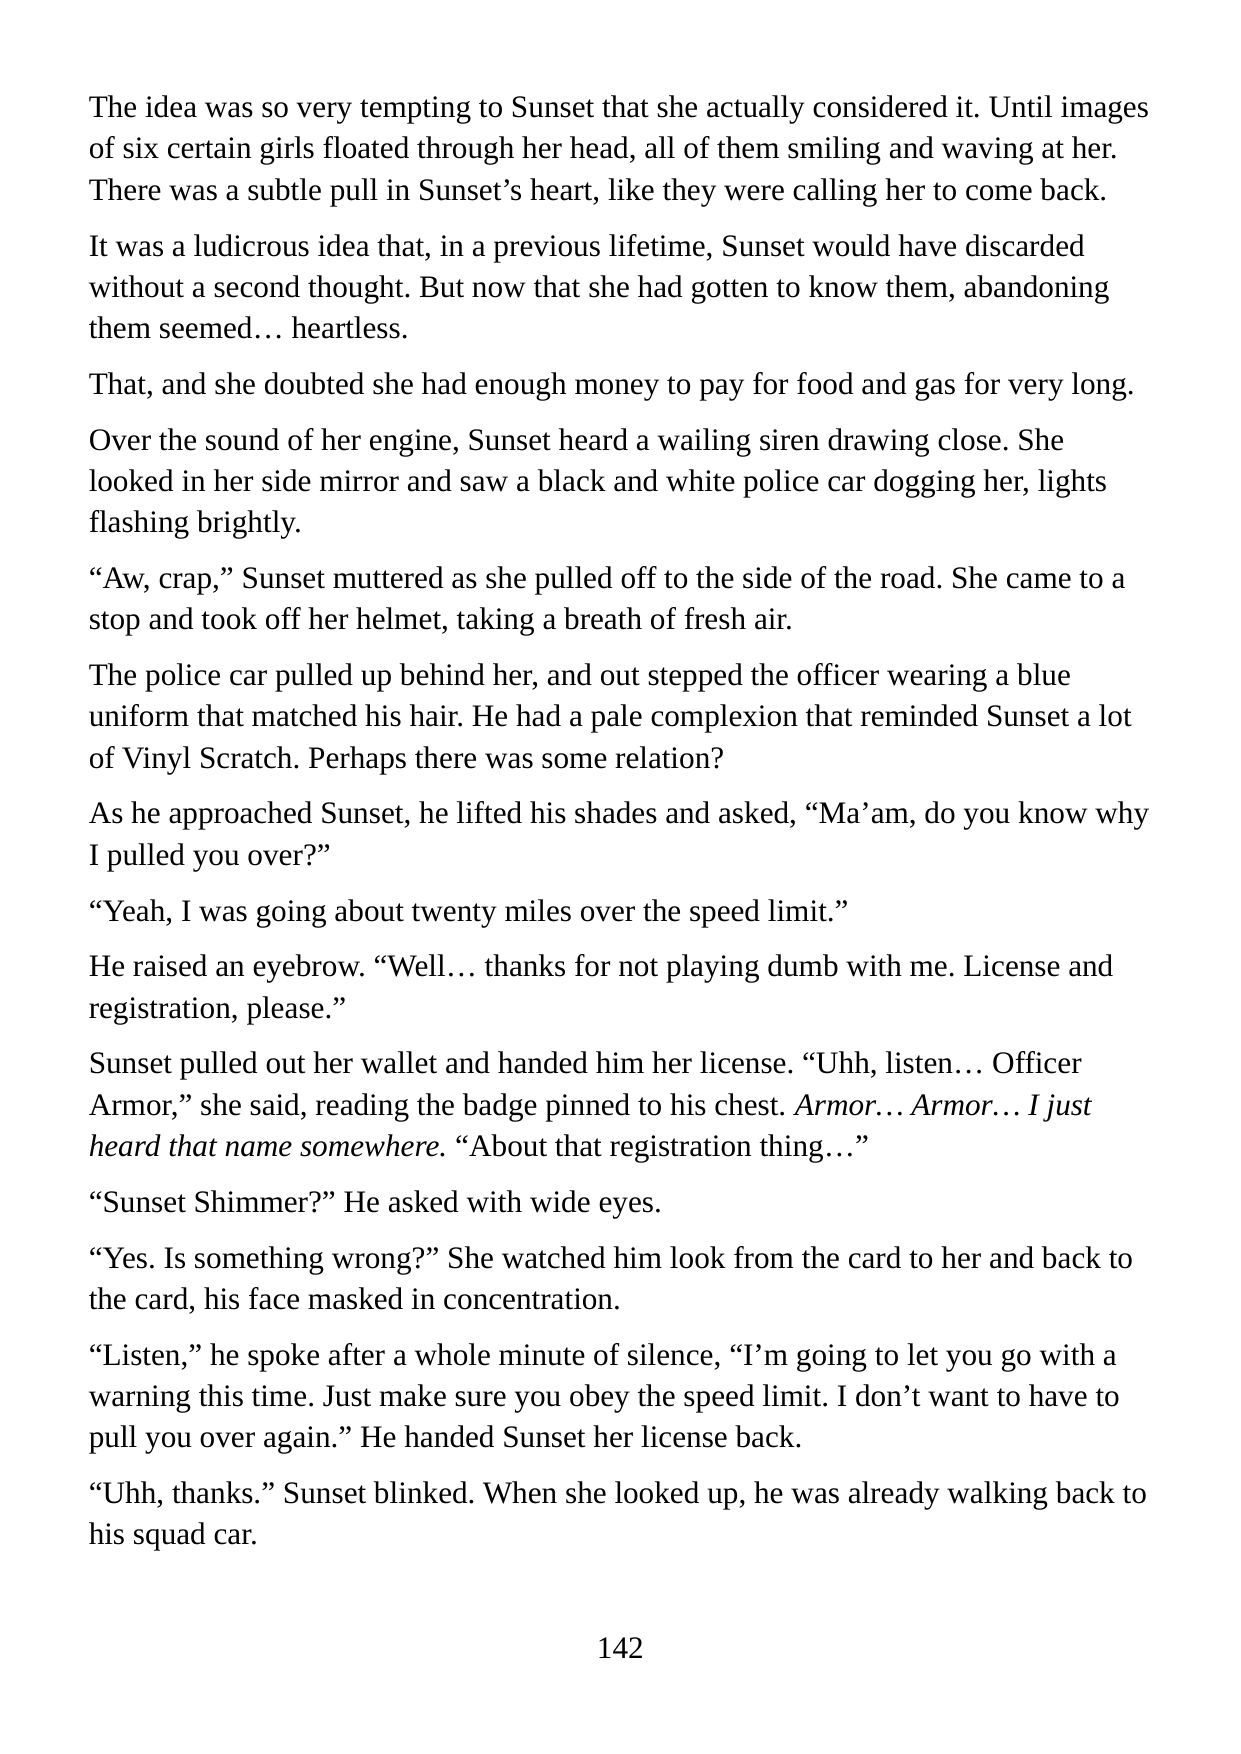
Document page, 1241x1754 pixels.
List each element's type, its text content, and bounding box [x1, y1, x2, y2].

text Over the sound of her engine, Sunset heard a wailing siren drawing close. She looked in her side mirror and saw a black and white police car dogging her, lights flashing brightly. [88, 421, 1152, 539]
text The idea was so very tempting to Sunset that she actually considered it. Until images of six certain girls floated through her head, all of them smiling and waving at her. There was a subtle pull in Sunset’s heart, like they were calling her to come back. [88, 88, 1152, 207]
text “Uhh, thanks.” Sunset blinked. When she looked up, he was already walking back to his squad car. [88, 1474, 1152, 1552]
text “Yeah, I was going about twenty miles over the speed limit.” [88, 892, 1152, 928]
text Sunset pulled out her wallet and handed him her license. “Uhh, listen… Officer Armor,” she said, reading the badge pinned to his chest. Armor… Armor… I just heard that name somewhere. “About that registration thing…” [88, 1045, 1152, 1163]
text “Sunset Shimmer?” He asked with wide eyes. [88, 1183, 1152, 1219]
text It was a ludicrous idea that, in a previous lifetime, Sunset would have discarded without a second thought. But now that she had gotten to know them, abandoning them seemed… heartless. [88, 227, 1152, 345]
text “Listen,” he spoke after a whole minute of silence, “I’m going to let you go with a warning this time. Just make sure you obey the speed limit. I don’t want to have to pull you over again.” He handed Sunset her license back. [88, 1336, 1152, 1454]
text He raised an eyebrow. “Well… thanks for not playing dumb with me. License and registration, please.” [88, 948, 1152, 1025]
text “Yes. Is something wrong?” She watched him look from the card to her and back to the card, his face masked in concentration. [88, 1239, 1152, 1316]
text As he approached Sunset, he lifted his shades and asked, “Ma’am, do you know why I pulled you over?” [88, 795, 1152, 872]
text The police car pulled up behind her, and out stepped the officer wearing a blue uniform that matched his hair. He had a pale complexion that reminded Sunset a lot of Vinyl Scratch. Perhaps there was some relation? [88, 656, 1152, 775]
text “Aw, crap,” Sunset muttered as she pulled off to the side of the road. She came to a stop and took off her helmet, taking a breath of fresh air. [88, 559, 1152, 637]
text That, and she doubted she had enough money to pay for food and gas for very long. [88, 365, 1152, 401]
